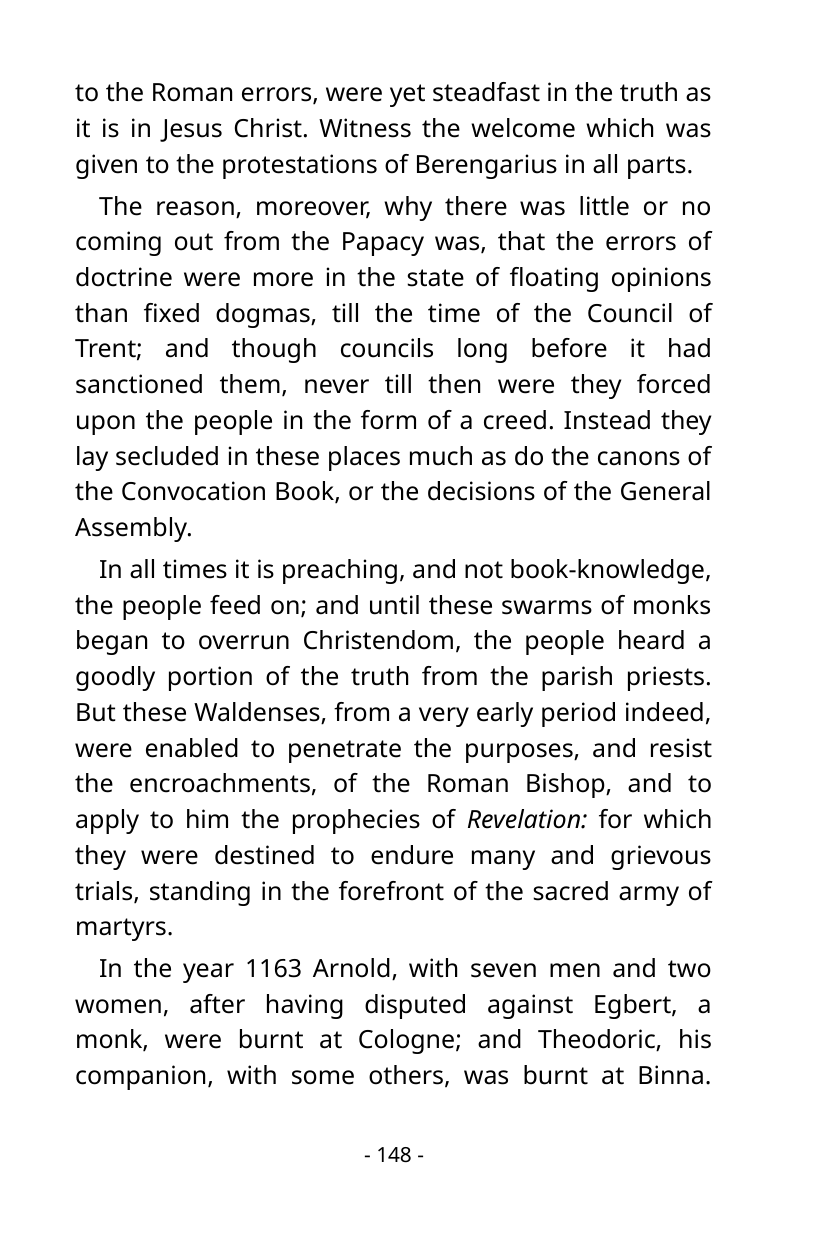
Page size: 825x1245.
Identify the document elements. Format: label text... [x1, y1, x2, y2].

text In all times it is preaching, and not book-knowledge, the people feed on; and until these swarms of monks began to overrun Christendom, the people heard a goodly portion of the truth from the parish priests. But these Waldenses, from a very early period indeed, were enabled to penetrate the purposes, and resist the encroachments, of the Roman Bishop, and to apply to him the prophecies of Revelation: for which they were destined to endure many and grievous trials, standing in the forefront of the sacred army of martyrs. [75, 552, 712, 943]
text In the year 1163 Arnold, with seven men and two women, after having disputed against Egbert, a monk, were burnt at Cologne; and Theodoric, his companion, with some others, was burnt at Binna. [75, 951, 712, 1092]
text The reason, moreover, why there was little or no coming out from the Papacy was, that the errors of doctrine were more in the state of floating opinions than fixed dogmas, till the time of the Council of Trent; and though councils long before it had sanctioned them, never till then were they forced upon the people in the form of a creed. Instead they lay secluded in these places much as do the canons of the Convocation Book, or the decisions of the General Assembly. [75, 188, 712, 544]
text to the Roman errors, were yet steadfast in the truth as it is in Jesus Christ. Witness the welcome which was given to the protestations of Berengarius in all parts. [75, 75, 712, 181]
